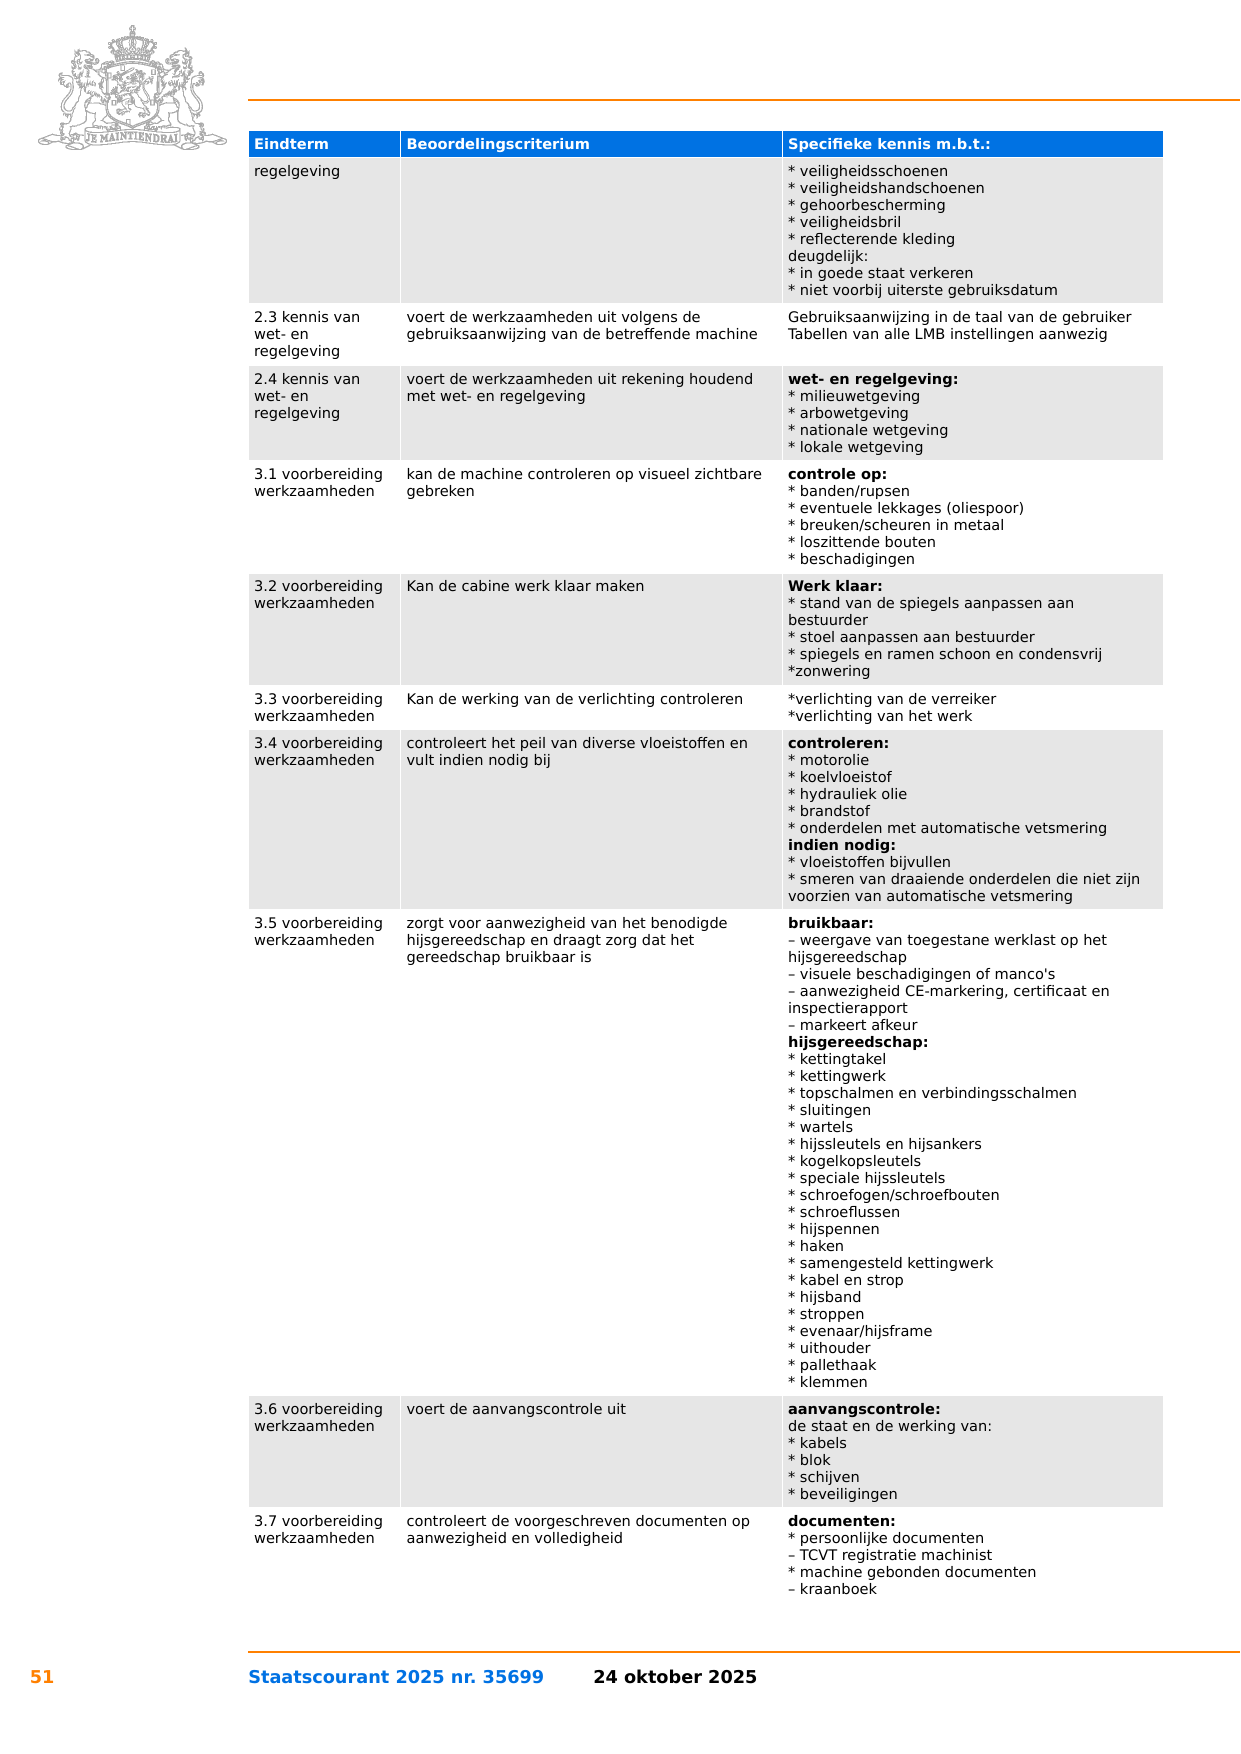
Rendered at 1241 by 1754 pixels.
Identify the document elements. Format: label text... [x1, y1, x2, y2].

table_cell 3.5 voorbereiding werkzaamheden [249, 910, 400, 1395]
table_cell 3.4 voorbereiding werkzaamheden [249, 730, 400, 909]
table_cell documenten: * persoonlijke documenten – TCVT registratie machinist * machine gebonden documenten – kraanboek [783, 1509, 1163, 1603]
table_cell * veiligheidsschoenen * veiligheidshandschoenen * gehoorbescherming * veiligheidsbril * reflecterende kleding deugdelijk: * in goede staat verkeren * niet voorbij uiterste gebruiksdatum [783, 158, 1163, 303]
table_cell 3.2 voorbereiding werkzaamheden [249, 574, 400, 685]
table_cell aanvangscontrole: de staat en de werking van: * kabels * blok * schijven * beveiligingen [783, 1396, 1163, 1507]
table_header Beoordelingscriterium [401, 131, 782, 157]
table_cell Werk klaar: * stand van de spiegels aanpassen aan bestuurder * stoel aanpassen aan bestuurder * spiegels en ramen schoon en condensvrij *zonwering [783, 574, 1163, 685]
table_cell voert de aanvangscontrole uit [401, 1396, 782, 1507]
table_cell 2.4 kennis van wet- en regelgeving [249, 366, 400, 460]
table_cell 3.1 voorbereiding werkzaamheden [249, 461, 400, 572]
table_cell controleert de voorgeschreven documenten op aanwezigheid en volledigheid [401, 1509, 782, 1603]
table_cell Kan de cabine werk klaar maken [401, 574, 782, 685]
table_cell zorgt voor aanwezigheid van het benodigde hijsgereedschap en draagt zorg dat het gereedschap bruikbaar is [401, 910, 782, 1395]
table_cell 2.3 kennis van wet- en regelgeving [249, 305, 400, 365]
table_header Eindterm [249, 131, 400, 157]
table_cell Gebruiksaanwijzing in de taal van de gebruiker Tabellen van alle LMB instellingen aanwezig [783, 305, 1163, 365]
table_cell kan de machine controleren op visueel zichtbare gebreken [401, 461, 782, 572]
table_cell bruikbaar: – weergave van toegestane werklast op het hijsgereedschap – visuele beschadigingen of manco's – aanwezigheid CE-markering, certificaat en inspectierapport – markeert afkeur hijsgereedschap: * kettingtakel * kettingwerk * topschalmen en verbindingsschalmen * sluitingen * wartels * hijssleutels en hijsankers * kogelkopsleutels * speciale hijssleutels * schroefogen/schroefbouten * schroeflussen * hijspennen * haken * samengesteld kettingwerk * kabel en strop * hijsband * stroppen * evenaar/hijsframe * uithouder * pallethaak * klemmen [783, 910, 1163, 1395]
table_cell [401, 158, 782, 303]
table_cell voert de werkzaamheden uit rekening houdend met wet- en regelgeving [401, 366, 782, 460]
table_cell controleert het peil van diverse vloeistoffen en vult indien nodig bij [401, 730, 782, 909]
table_cell wet- en regelgeving: * milieuwetgeving * arbowetgeving * nationale wetgeving * lokale wetgeving [783, 366, 1163, 460]
table_cell Kan de werking van de verlichting controleren [401, 686, 782, 729]
table_cell 3.3 voorbereiding werkzaamheden [249, 686, 400, 729]
table_cell *verlichting van de verreiker *verlichting van het werk [783, 686, 1163, 729]
picture [38, 25, 227, 150]
table_cell 3.6 voorbereiding werkzaamheden [249, 1396, 400, 1507]
table_cell controle op: * banden/rupsen * eventuele lekkages (oliespoor) * breuken/scheuren in metaal * loszittende bouten * beschadigingen [783, 461, 1163, 572]
table_cell 3.7 voorbereiding werkzaamheden [249, 1509, 400, 1603]
table_cell controleren: * motorolie * koelvloeistof * hydrauliek olie * brandstof * onderdelen met automatische vetsmering indien nodig: * vloeistoffen bijvullen * smeren van draaiende onderdelen die niet zijn voorzien van automatische vetsmering [783, 730, 1163, 909]
table_header Specifieke kennis m.b.t.: [783, 131, 1163, 157]
table_cell voert de werkzaamheden uit volgens de gebruiksaanwijzing van de betreffende machine [401, 305, 782, 365]
table_cell regelgeving [249, 158, 400, 303]
